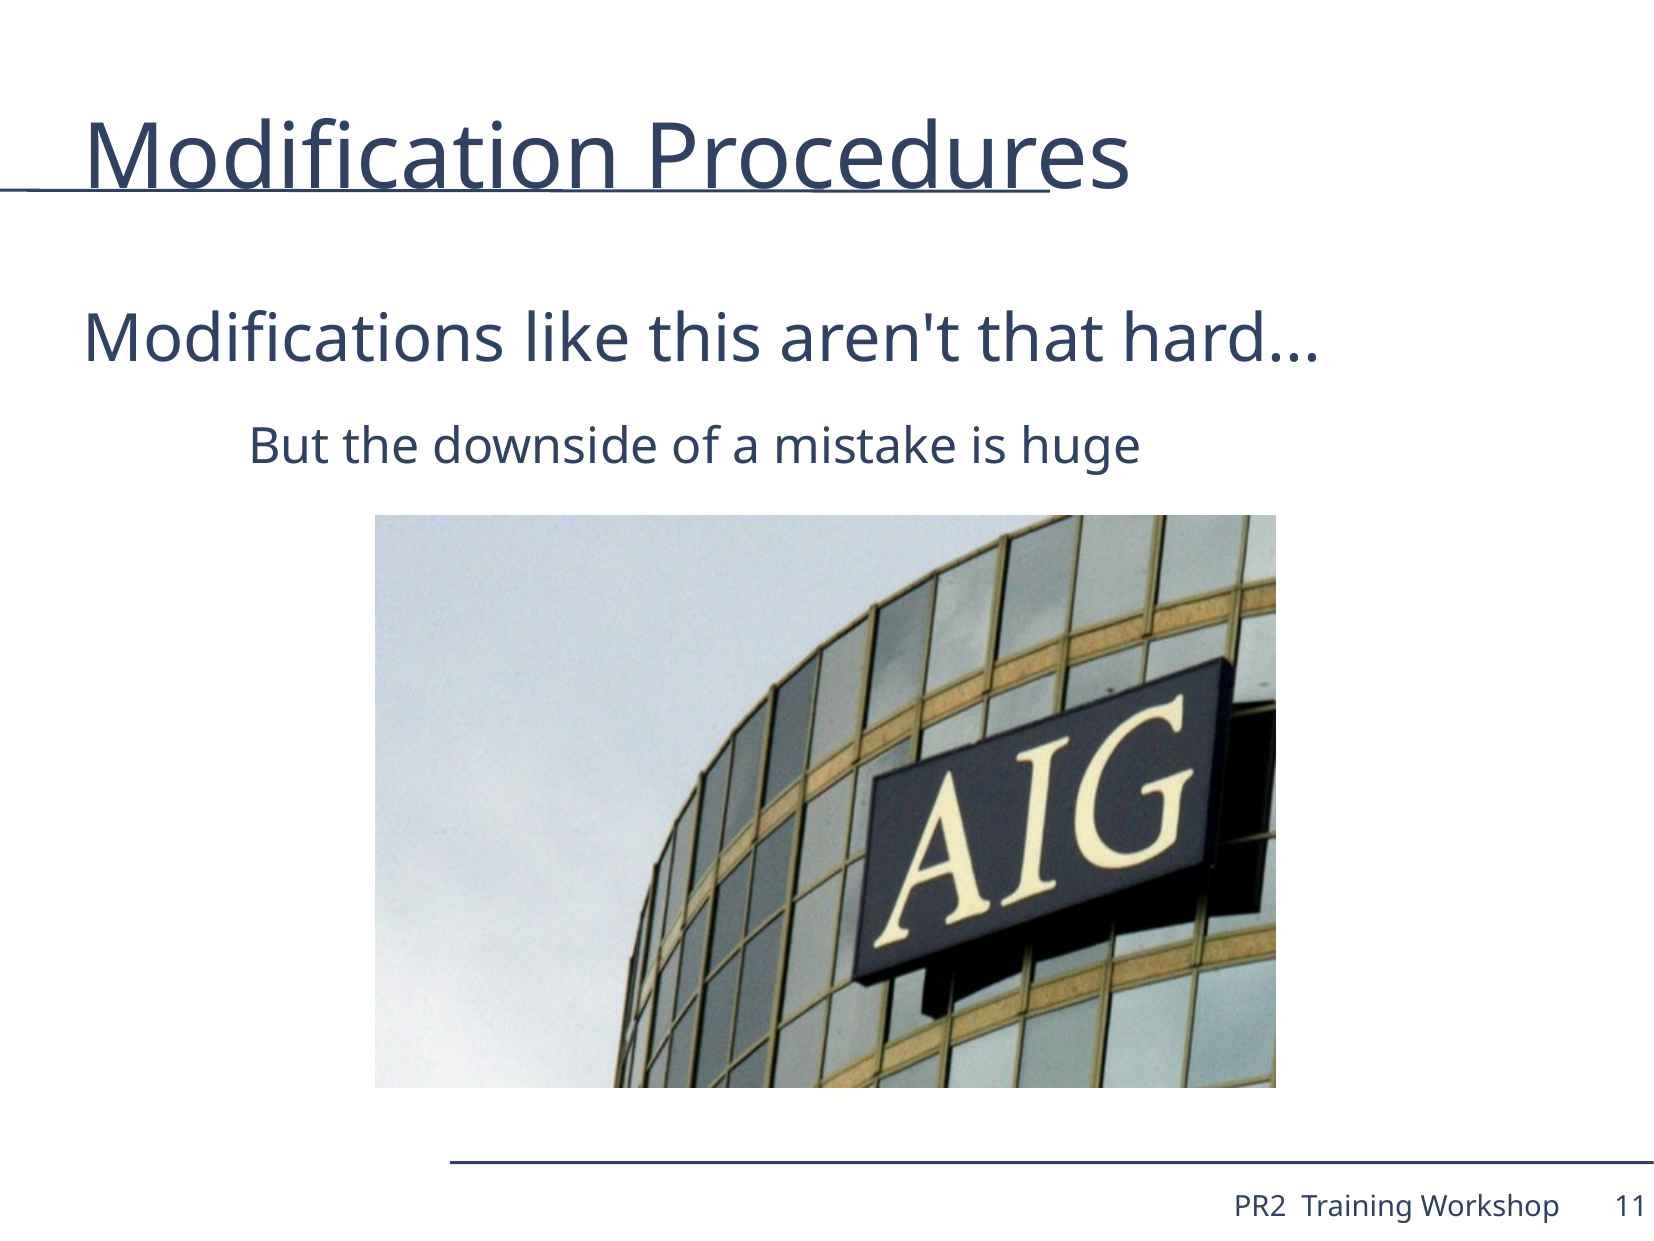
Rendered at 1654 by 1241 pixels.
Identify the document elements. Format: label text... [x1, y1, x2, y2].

title Modification Procedures [82, 49, 1571, 257]
list Modifications like this aren't that hard... But the downside of a mistake is huge [82, 290, 1571, 1094]
picture [375, 515, 1276, 1088]
